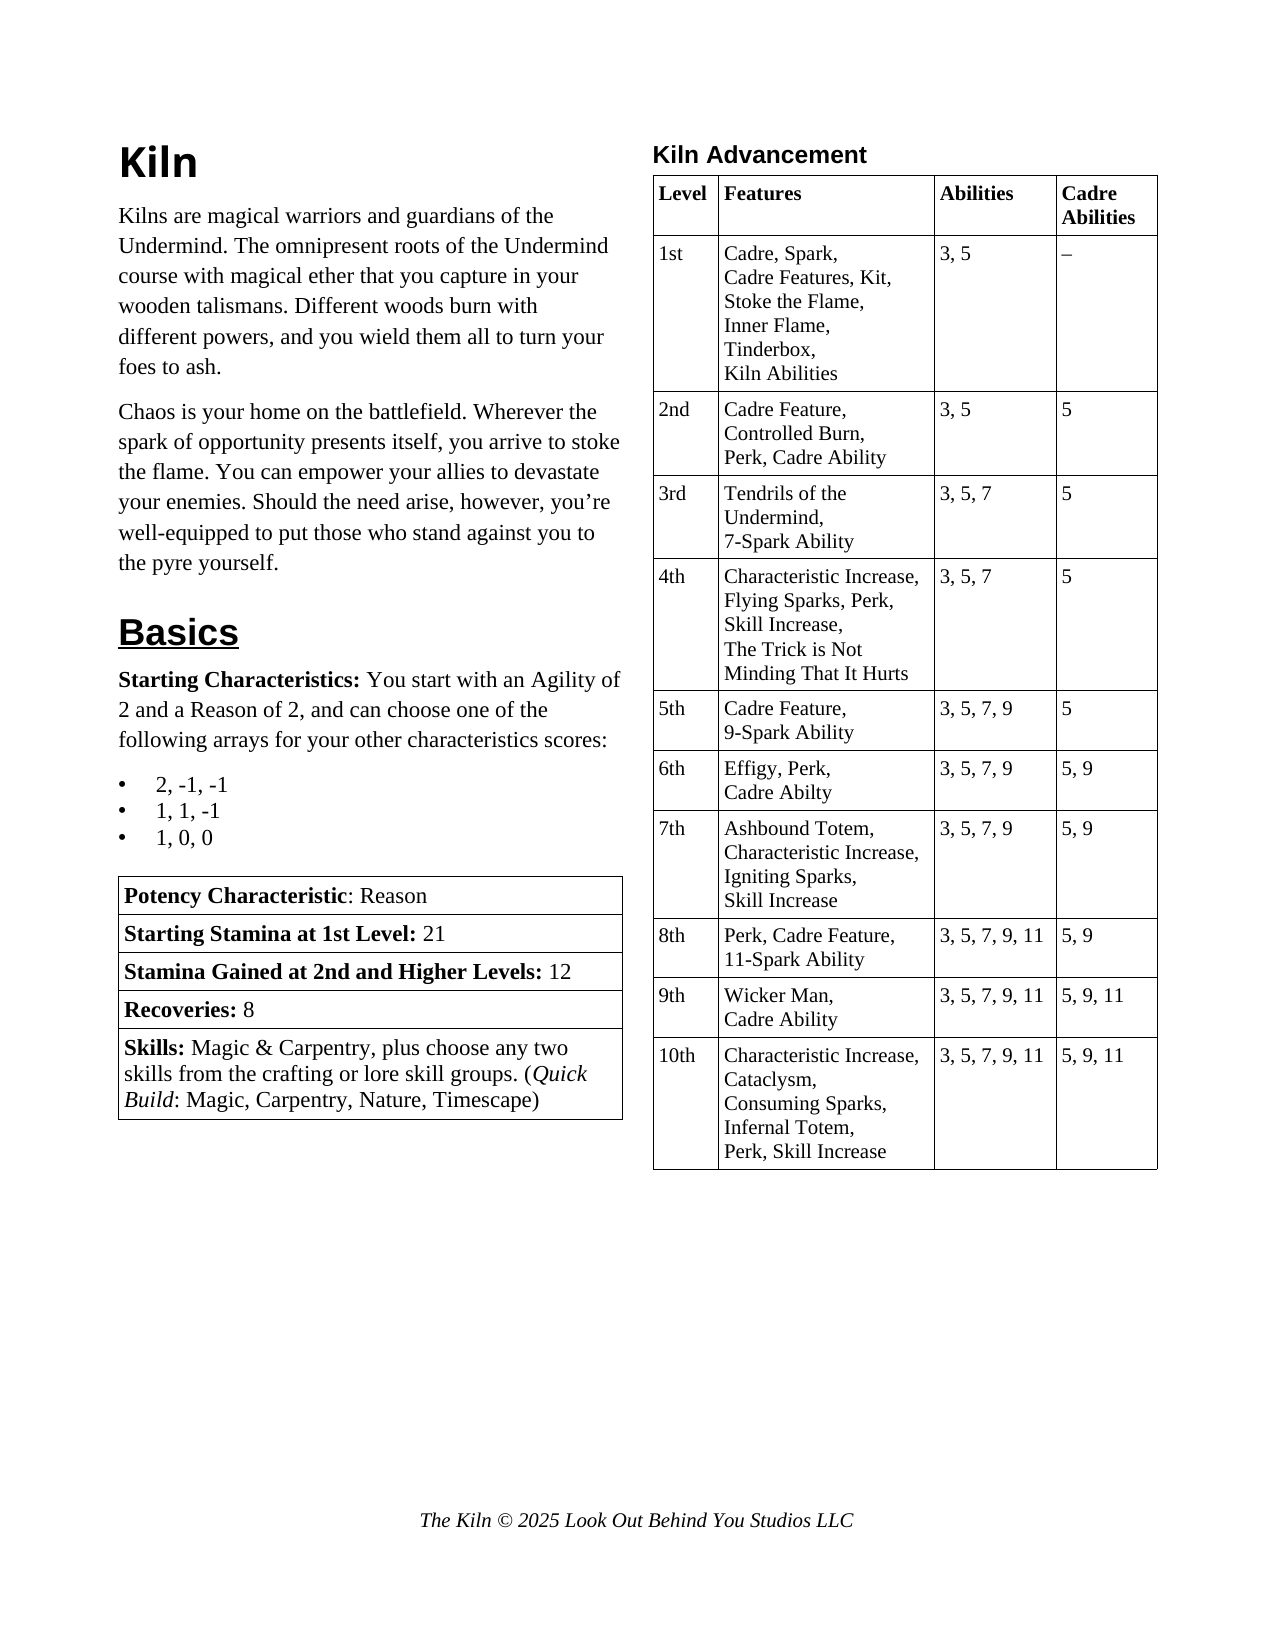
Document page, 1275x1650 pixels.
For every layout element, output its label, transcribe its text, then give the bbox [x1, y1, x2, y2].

table_cell 5 [1057, 476, 1157, 558]
table_cell 3, 5 [935, 392, 1056, 475]
table_cell 3, 5, 7, 9, 11 [935, 1038, 1056, 1169]
table_cell 3, 5, 7, 9, 11 [935, 978, 1056, 1037]
table_cell Recoveries: 8 [119, 991, 622, 1028]
table_cell 3, 5, 7, 9 [935, 691, 1056, 750]
table_header Features [719, 176, 934, 235]
text Chaos is your home on the battlefield. Wherever the spark of opportunity presents itself, you arrive to stoke the flame. You can empower your allies to devastate your enemies. Should the need arise, however, you’re well-equipped to put those who stand against you to the pyre yourself. [118, 398, 622, 575]
table_cell 5, 9 [1057, 751, 1157, 810]
table_cell Characteristic Increase, Cataclysm, Consuming Sparks, Infernal Totem, Perk, Skill Increase [719, 1038, 934, 1169]
table_cell 4th [654, 559, 718, 690]
table_cell 5th [654, 691, 718, 750]
table_cell Wicker Man, Cadre Ability [719, 978, 934, 1037]
subtitle Basics [118, 610, 622, 653]
table_cell 5, 9, 11 [1057, 1038, 1157, 1169]
table_cell – [1057, 236, 1157, 391]
text Starting Characteristics: You start with an Agility of 2 and a Reason of 2, and can choose one of the following arrays for your other characteristics scores: [118, 666, 622, 752]
table_cell Effigy, Perk, Cadre Abilty [719, 751, 934, 810]
table_cell 5, 9, 11 [1057, 978, 1157, 1037]
table_cell 3, 5, 7 [935, 476, 1056, 558]
table_cell 5, 9 [1057, 811, 1157, 918]
table_cell Perk, Cadre Feature, 11-Spark Ability [719, 919, 934, 977]
table_cell Starting Stamina at 1st Level: 21 [119, 915, 622, 952]
table_cell 3, 5, 7, 9 [935, 751, 1056, 810]
table_cell 5 [1057, 392, 1157, 475]
table_cell 7th [654, 811, 718, 918]
table_header Cadre Abilities [1057, 176, 1157, 235]
subtitle Kiln [118, 133, 622, 189]
table_cell Cadre, Spark, Cadre Features, Kit, Stoke the Flame, Inner Flame, Tinderbox, Kiln Abilities [719, 236, 934, 391]
table_cell 5, 9 [1057, 919, 1157, 977]
table_cell 3rd [654, 476, 718, 558]
table_cell 10th [654, 1038, 718, 1169]
table_cell 3, 5, 7 [935, 559, 1056, 690]
table_cell 6th [654, 751, 718, 810]
table_header Level [654, 176, 718, 235]
table_cell Ashbound Totem, Characteristic Increase, Igniting Sparks, Skill Increase [719, 811, 934, 918]
table_cell 5 [1057, 691, 1157, 750]
subtitle Kiln Advancement [652, 141, 1157, 169]
table_cell Tendrils of the Undermind, 7-Spark Ability [719, 476, 934, 558]
table_cell Skills: Magic & Carpentry, plus choose any two skills from the crafting or lore skill groups. (Quick Build: Magic, Carpentry, Nature, Timescape) [119, 1029, 622, 1119]
table_cell 8th [654, 919, 718, 977]
table_cell Cadre Feature, 9-Spark Ability [719, 691, 934, 750]
table_cell 3, 5, 7, 9, 11 [935, 919, 1056, 977]
table_header Potency Characteristic: Reason [119, 877, 622, 914]
list 1, 1, -1 [118, 797, 622, 824]
table_cell Cadre Feature, Controlled Burn, Perk, Cadre Ability [719, 392, 934, 475]
table_cell 1st [654, 236, 718, 391]
table_header Abilities [935, 176, 1056, 235]
table_cell 3, 5, 7, 9 [935, 811, 1056, 918]
table_cell 5 [1057, 559, 1157, 690]
list 1, 0, 0 [118, 824, 622, 850]
list 2, -1, -1 [118, 771, 622, 797]
table_cell 3, 5 [935, 236, 1056, 391]
table_cell 9th [654, 978, 718, 1037]
table_cell 2nd [654, 392, 718, 475]
text Kilns are magical warriors and guardians of the Undermind. The omnipresent roots of the Undermind course with magical ether that you capture in your wooden talismans. Different woods burn with different powers, and you wield them all to turn your foes to ash. [118, 202, 622, 379]
table_cell Characteristic Increase, Flying Sparks, Perk, Skill Increase, The Trick is Not Minding That It Hurts [719, 559, 934, 690]
table_cell Stamina Gained at 2nd and Higher Levels: 12 [119, 953, 622, 990]
